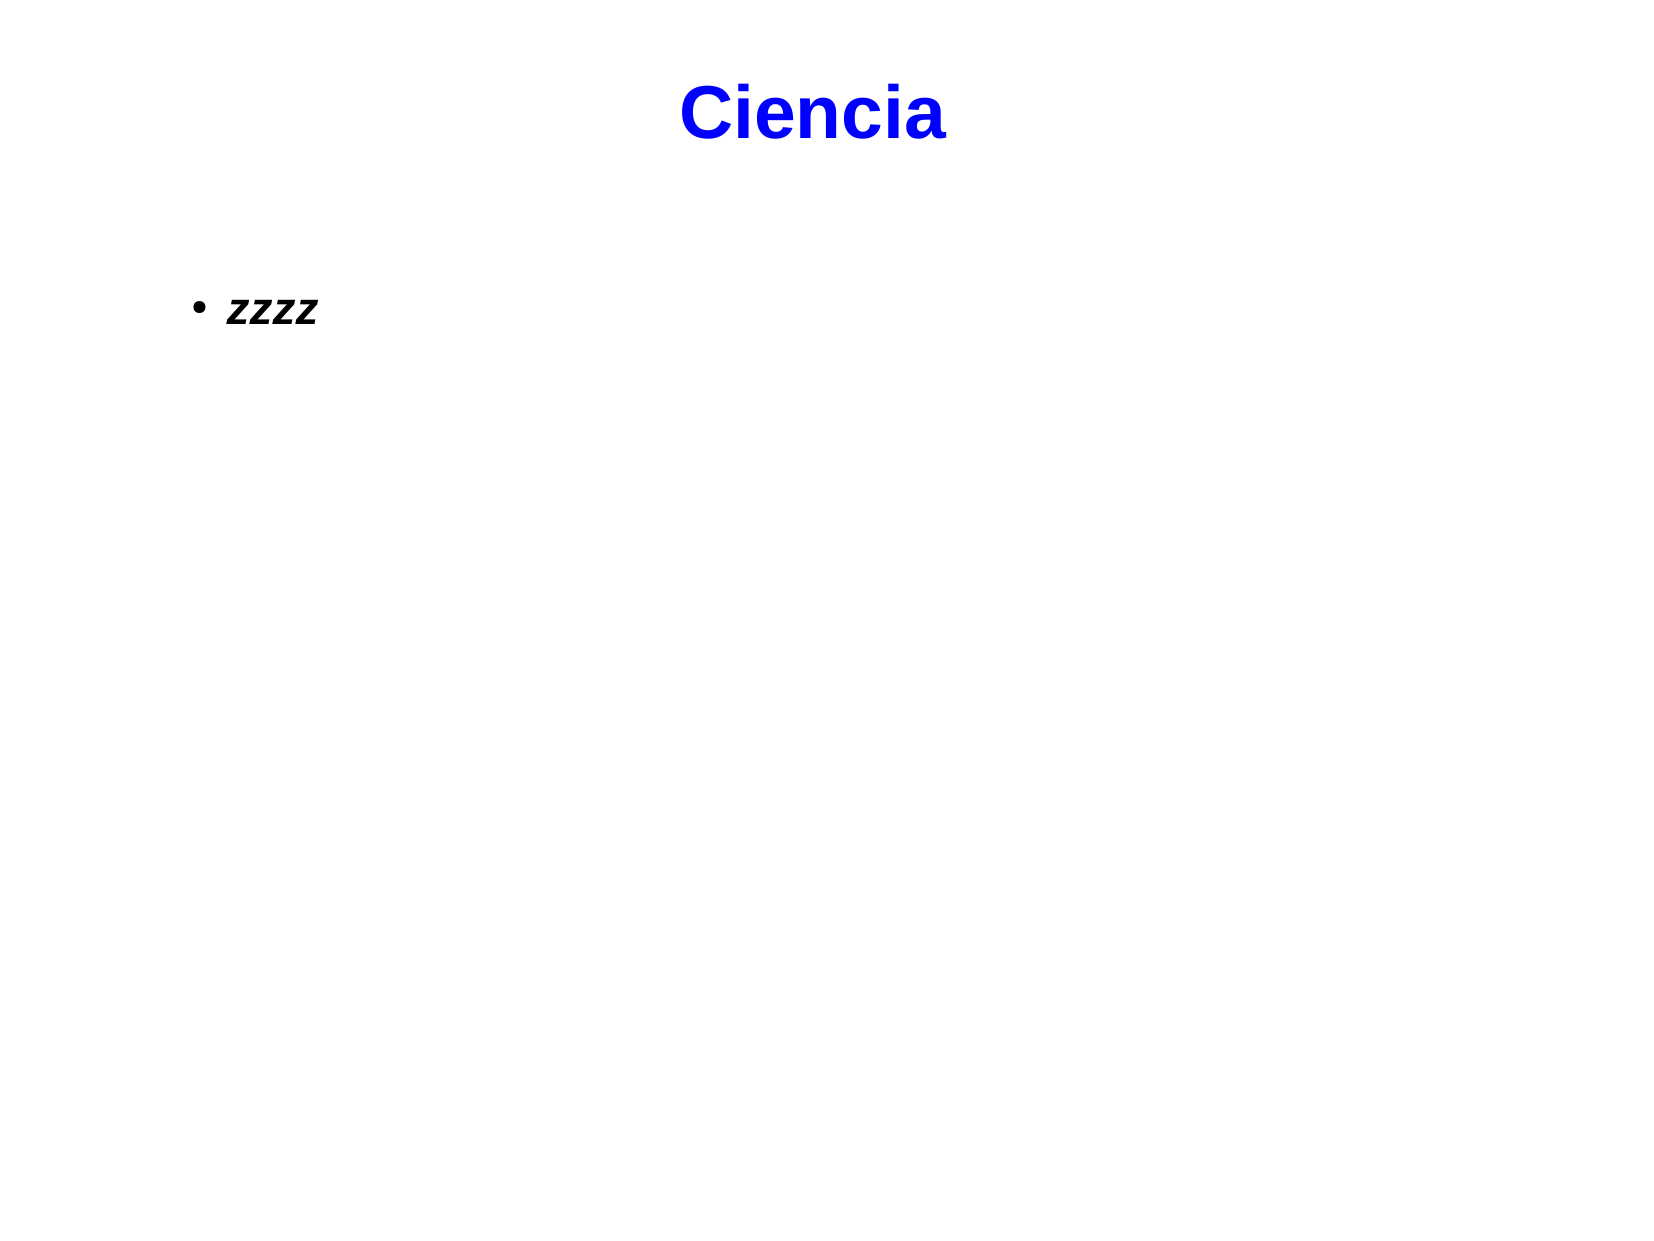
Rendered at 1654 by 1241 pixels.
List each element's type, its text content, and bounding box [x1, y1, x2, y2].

text_box Ciencia [64, 60, 1561, 166]
text_box zzzz [90, 257, 421, 361]
